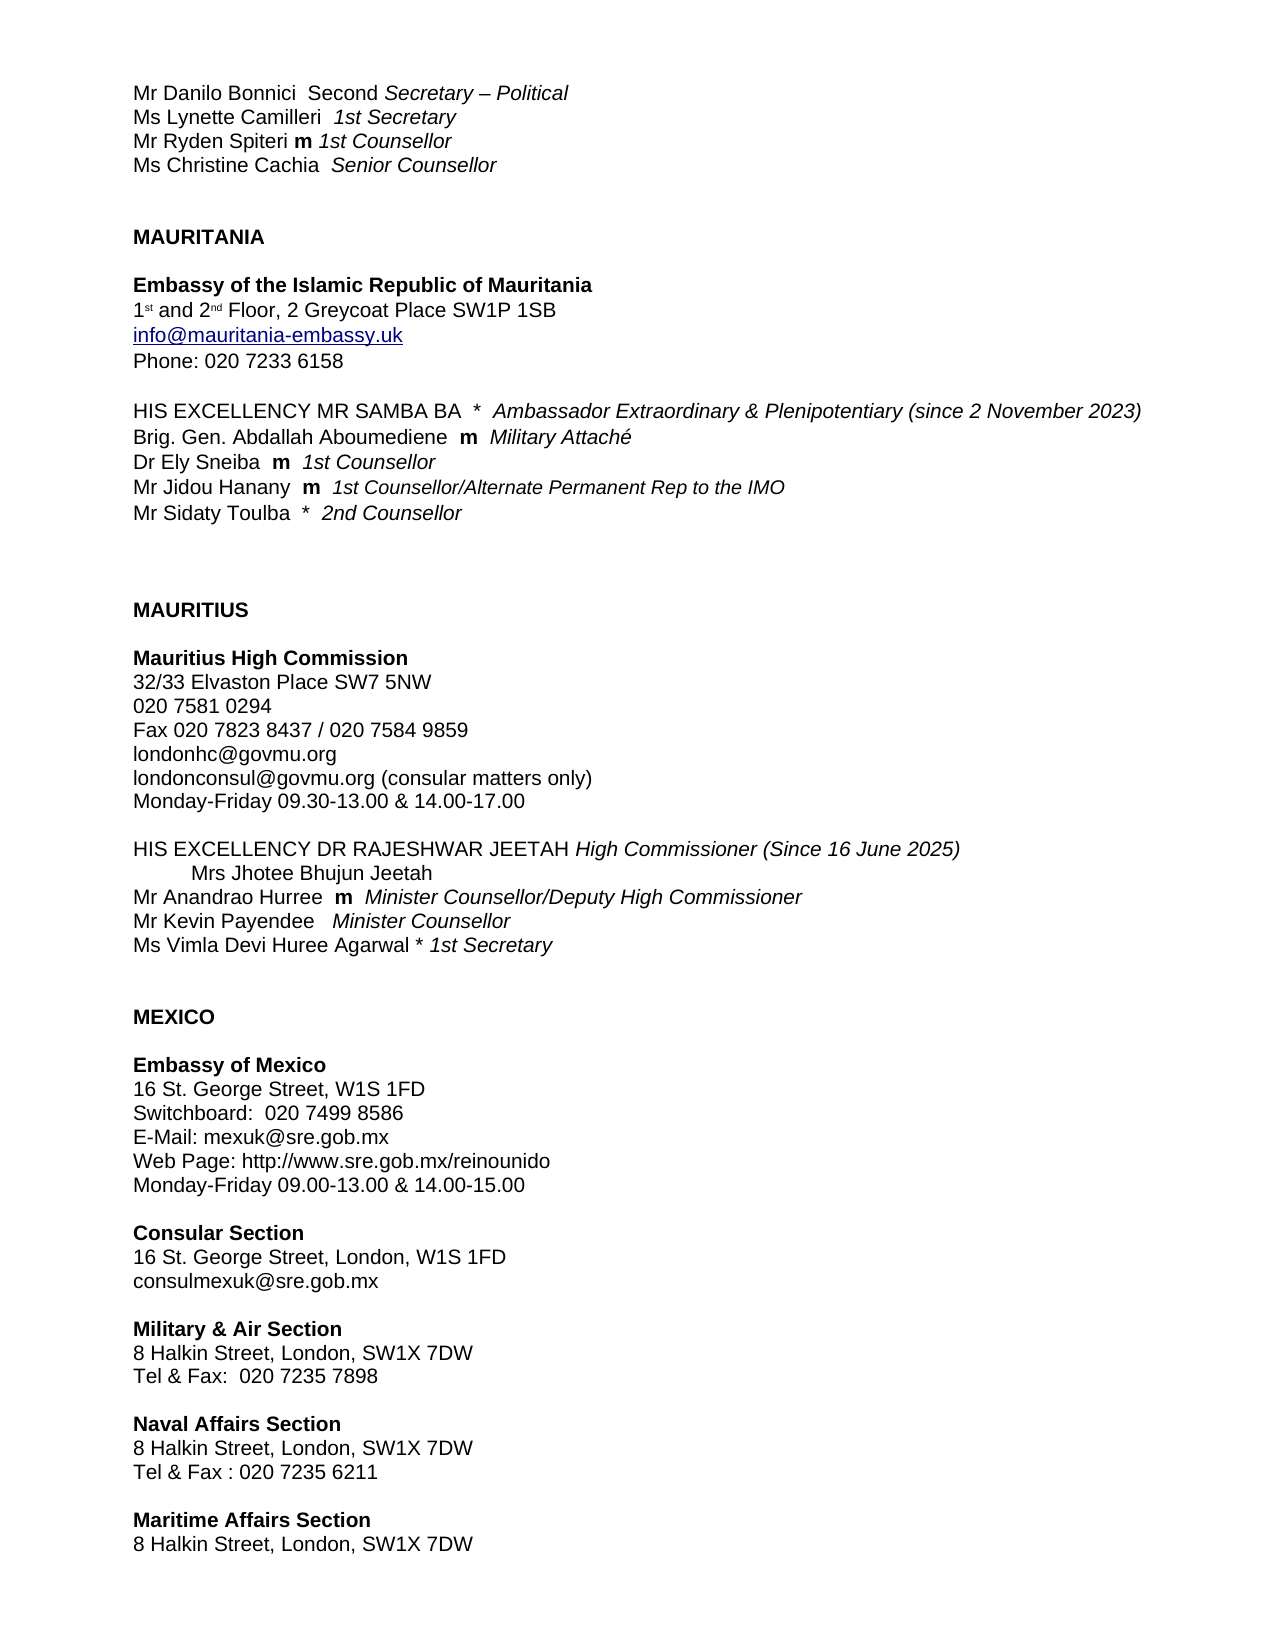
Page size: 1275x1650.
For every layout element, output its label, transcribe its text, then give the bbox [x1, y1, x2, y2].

text Ms Lynette Camilleri 1st Secretary [133, 105, 1181, 129]
subtitle Consular Section [133, 1221, 1181, 1244]
text Tel & Fax : 020 7235 6211 [133, 1460, 1181, 1484]
text Dr Ely Sneiba m 1st Counsellor [133, 450, 1181, 474]
text HIS EXCELLENCY MR SAMBA BA * Ambassador Extraordinary & Plenipotentiary (since 2 November 2023) [133, 399, 1181, 423]
subtitle Military & Air Section [133, 1316, 1181, 1340]
text MAURITANIA [133, 225, 1181, 249]
text Monday-Friday 09.30-13.00 & 14.00-17.00 [133, 789, 1181, 813]
text Mr Danilo Bonnici Second Secretary – Political [133, 81, 1181, 105]
text 020 7581 0294 [133, 693, 1181, 717]
text Ms Vimla Devi Huree Agarwal * 1st Secretary [133, 933, 1181, 957]
text 8 Halkin Street, London, SW1X 7DW [133, 1532, 1181, 1556]
text Mauritius High Commission [133, 646, 1181, 669]
text Mr Sidaty Toulba * 2nd Counsellor [133, 500, 1181, 524]
text info@mauritania-embassy.uk [133, 323, 1181, 347]
text Switchboard: 020 7499 8586 [133, 1101, 1181, 1125]
subtitle Naval Affairs Section [133, 1412, 1181, 1436]
text Tel & Fax: 020 7235 7898 [133, 1364, 1181, 1388]
text 16 St. George Street, London, W1S 1FD [133, 1244, 1181, 1268]
text HIS EXCELLENCY DR RAJESHWAR JEETAH High Commissioner (Since 16 June 2025) [133, 837, 1181, 861]
text 1st and 2nd Floor, 2 Greycoat Place SW1P 1SB [133, 298, 1181, 322]
text Monday-Friday 09.00-13.00 & 14.00-15.00 [133, 1173, 1181, 1197]
text Mr Ryden Spiteri m 1st Counsellor [133, 129, 1181, 153]
text londonconsul@govmu.org (consular matters only) [133, 765, 1181, 789]
text Mr Anandrao Hurree m Minister Counsellor/Deputy High Commissioner [133, 885, 1181, 909]
text 32/33 Elvaston Place SW7 5NW [133, 669, 1181, 693]
text MEXICO [133, 1005, 1181, 1029]
text 8 Halkin Street, London, SW1X 7DW [133, 1436, 1181, 1460]
text MAURITIUS [133, 598, 1181, 622]
text Ms Christine Cachia Senior Counsellor [133, 153, 1181, 177]
text Embassy of Mexico [133, 1053, 1181, 1077]
text Embassy of the Islamic Republic of Mauritania [133, 273, 1181, 297]
subtitle Maritime Affairs Section [133, 1508, 1181, 1532]
text Brig. Gen. Abdallah Aboumediene m Military Attaché [133, 424, 1181, 448]
text Mr Kevin Payendee Minister Counsellor [133, 909, 1181, 933]
text Fax 020 7823 8437 / 020 7584 9859 [133, 717, 1181, 741]
text Phone: 020 7233 6158 [133, 348, 1181, 372]
text londonhc@govmu.org [133, 741, 1181, 765]
text Web Page: http://www.sre.gob.mx/reinounido [133, 1149, 1181, 1173]
text Mr Jidou Hanany m 1st Counsellor/Alternate Permanent Rep to the IMO [133, 475, 1181, 499]
text E-Mail: mexuk@sre.gob.mx [133, 1125, 1181, 1149]
text Mrs Jhotee Bhujun Jeetah [133, 861, 1181, 885]
text consulmexuk@sre.gob.mx [133, 1268, 1181, 1292]
text 8 Halkin Street, London, SW1X 7DW [133, 1340, 1181, 1364]
text 16 St. George Street, W1S 1FD [133, 1077, 1181, 1101]
